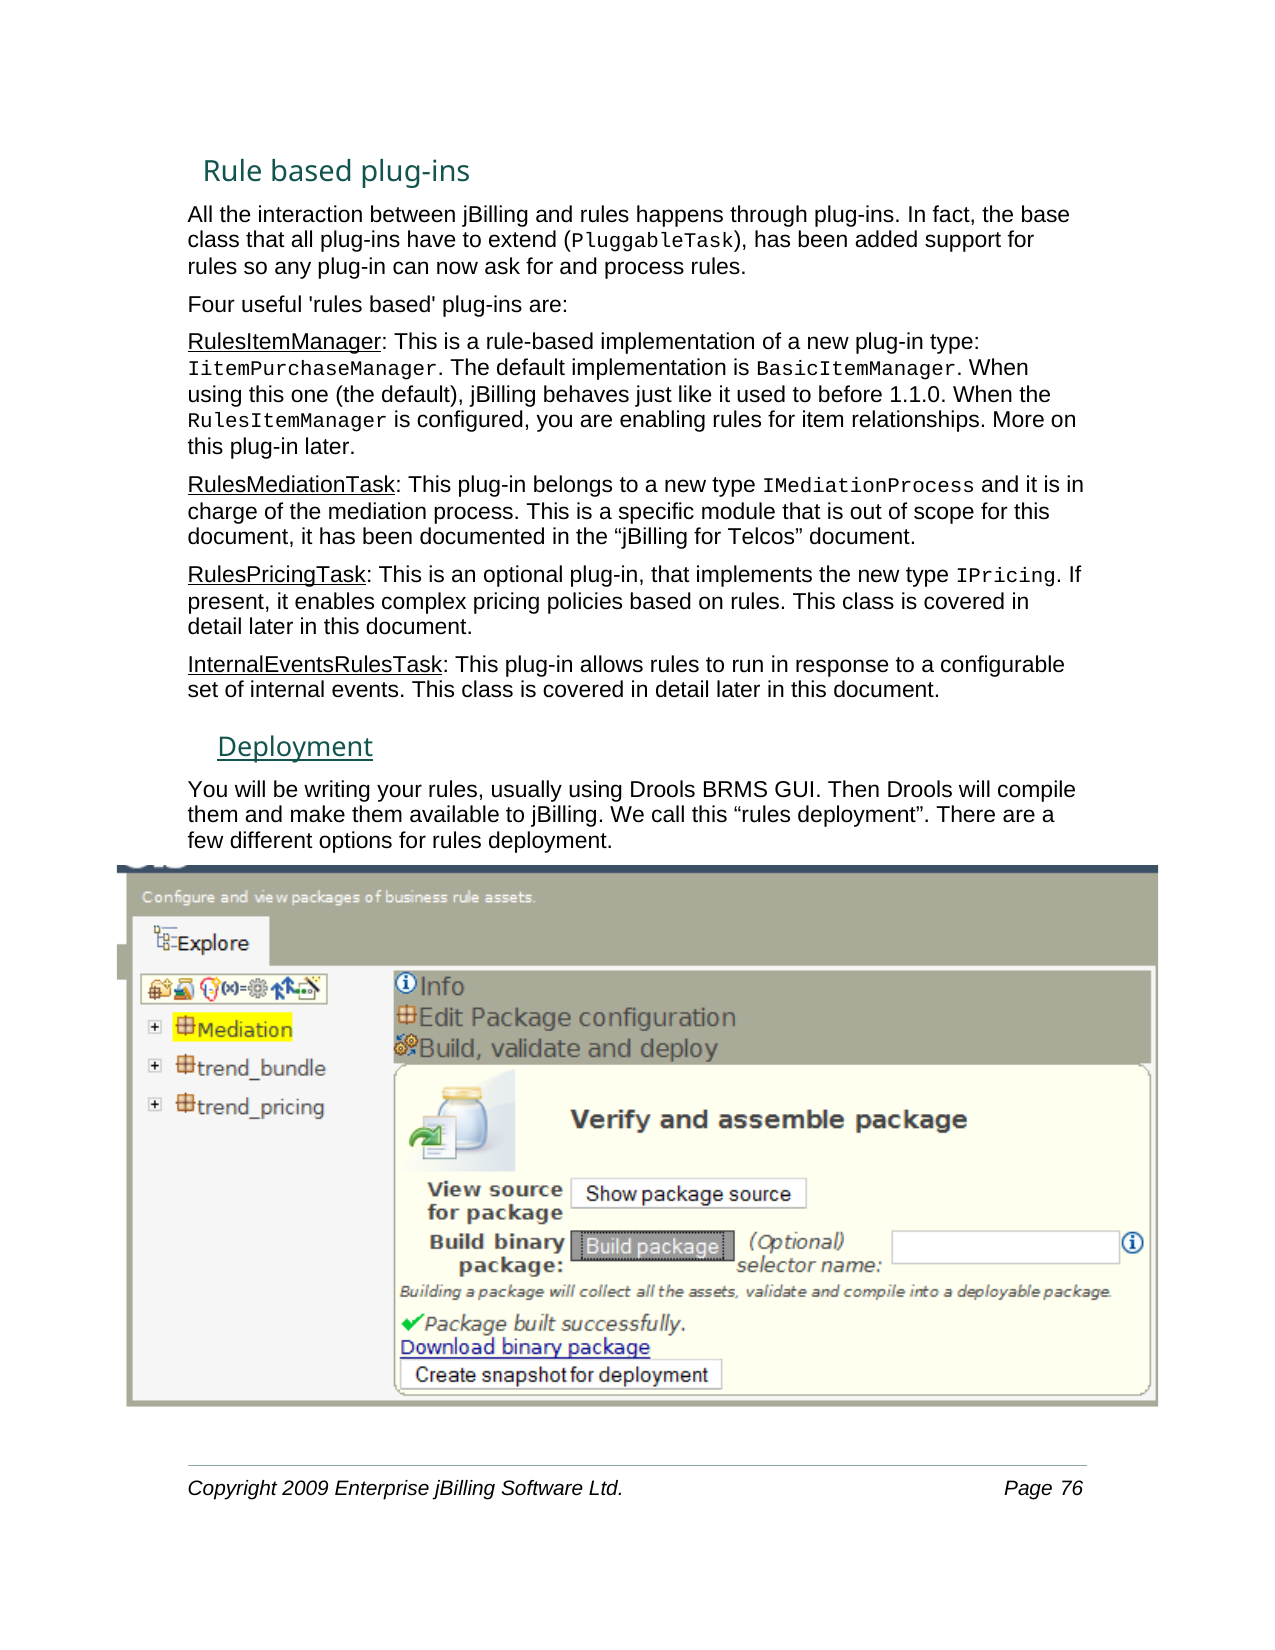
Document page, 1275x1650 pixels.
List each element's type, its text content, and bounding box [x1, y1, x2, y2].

text RulesItemManager: This is a rule-based implementation of a new plug-in type: IitemPurchaseManager. The default implementation is BasicItemManager. When using this one (the default), jBilling behaves just like it used to before 1.1.0. When the RulesItemManager is configured, you are enabling rules for item relationships. More on this plug-in later. [187, 329, 1087, 460]
text You will be writing your rules, usually using Drools BRMS GUI. Then Drools will compile them and make them available to jBilling. We call this “rules deployment”. There are a few different options for rules deployment. [187, 776, 1087, 853]
subtitle Rule based plug-ins [202, 150, 1087, 190]
text InternalEventsRulesTask: This plug-in allows rules to run in response to a configurable set of internal events. This class is covered in detail later in this document. [187, 651, 1087, 703]
subtitle Deployment [217, 728, 1087, 764]
text All the interaction between jBilling and rules happens through plug-ins. In fact, the base class that all plug-ins have to extend (PluggableTask), has been added support for rules so any plug-in can now ask for and process rules. [187, 201, 1087, 280]
text RulesMediationTask: This plug-in belongs to a new type IMediationProcess and it is in charge of the mediation process. This is a specific module that is out of scope for this document, it has been documented in the “jBilling for Telcos” document. [187, 471, 1087, 550]
text Four useful 'rules based' plug-ins are: [187, 291, 1087, 317]
text RulesPricingTask: This is an optional plug-in, that implements the new type IPricing. If present, it enables complex pricing policies based on rules. This class is covered in detail later in this document. [187, 561, 1087, 640]
